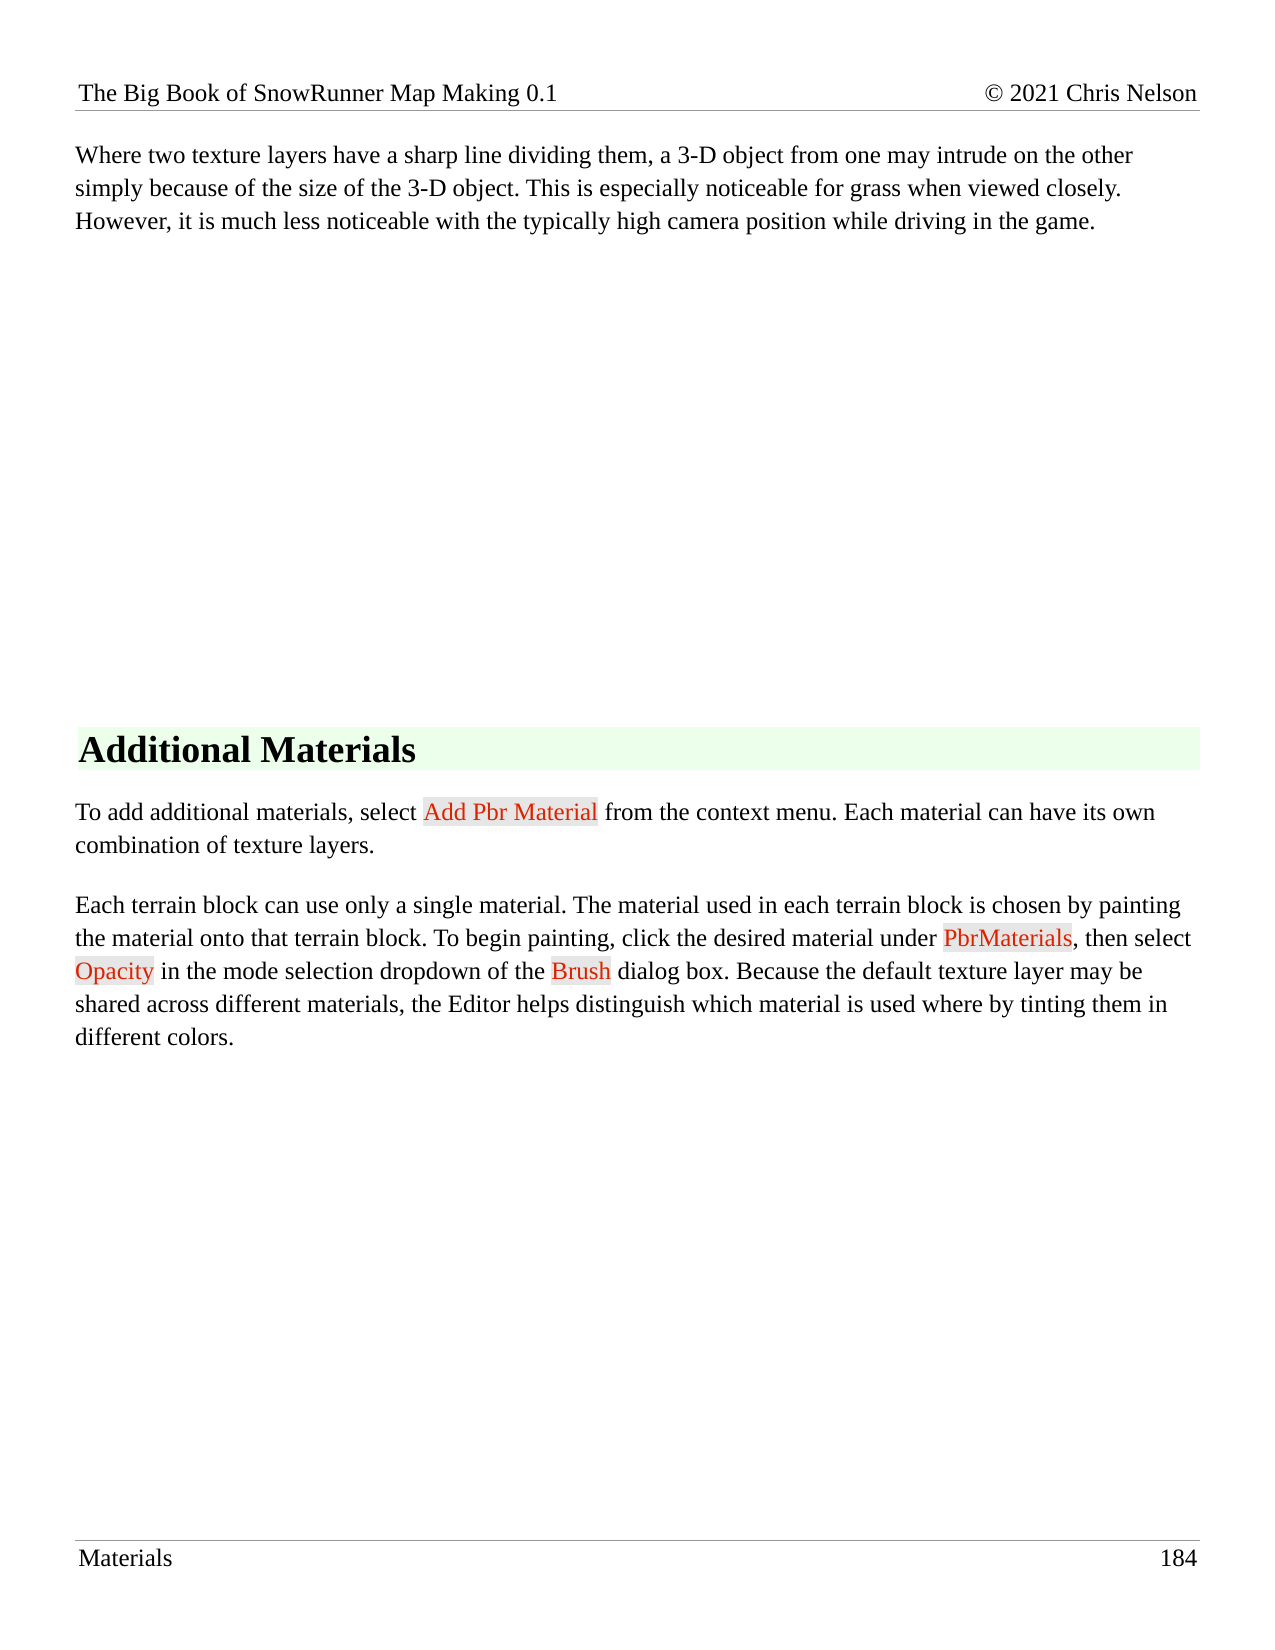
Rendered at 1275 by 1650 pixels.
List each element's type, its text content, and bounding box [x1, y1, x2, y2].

subtitle Additional Materials [78, 727, 1200, 770]
text Each terrain block can use only a single material. The material used in each terrain block is chosen by painting the material onto that terrain block. To begin painting, click the desired material under PbrMaterials, then select Opacity in the mode selection dropdown of the Brush dialog box. Because the default texture layer may be shared across different materials, the Editor helps distinguish which material is used where by tinting them in different colors. [75, 890, 1200, 1051]
text Where two texture layers have a sharp line dividing them, a 3‑D object from one may intrude on the other simply because of the size of the 3‑D object. This is especially noticeable for grass when viewed closely. However, it is much less noticeable with the typically high camera position while driving in the game. [75, 140, 1200, 235]
text To add additional materials, select Add Pbr Material from the context menu. Each material can have its own combination of texture layers. [75, 797, 1200, 859]
